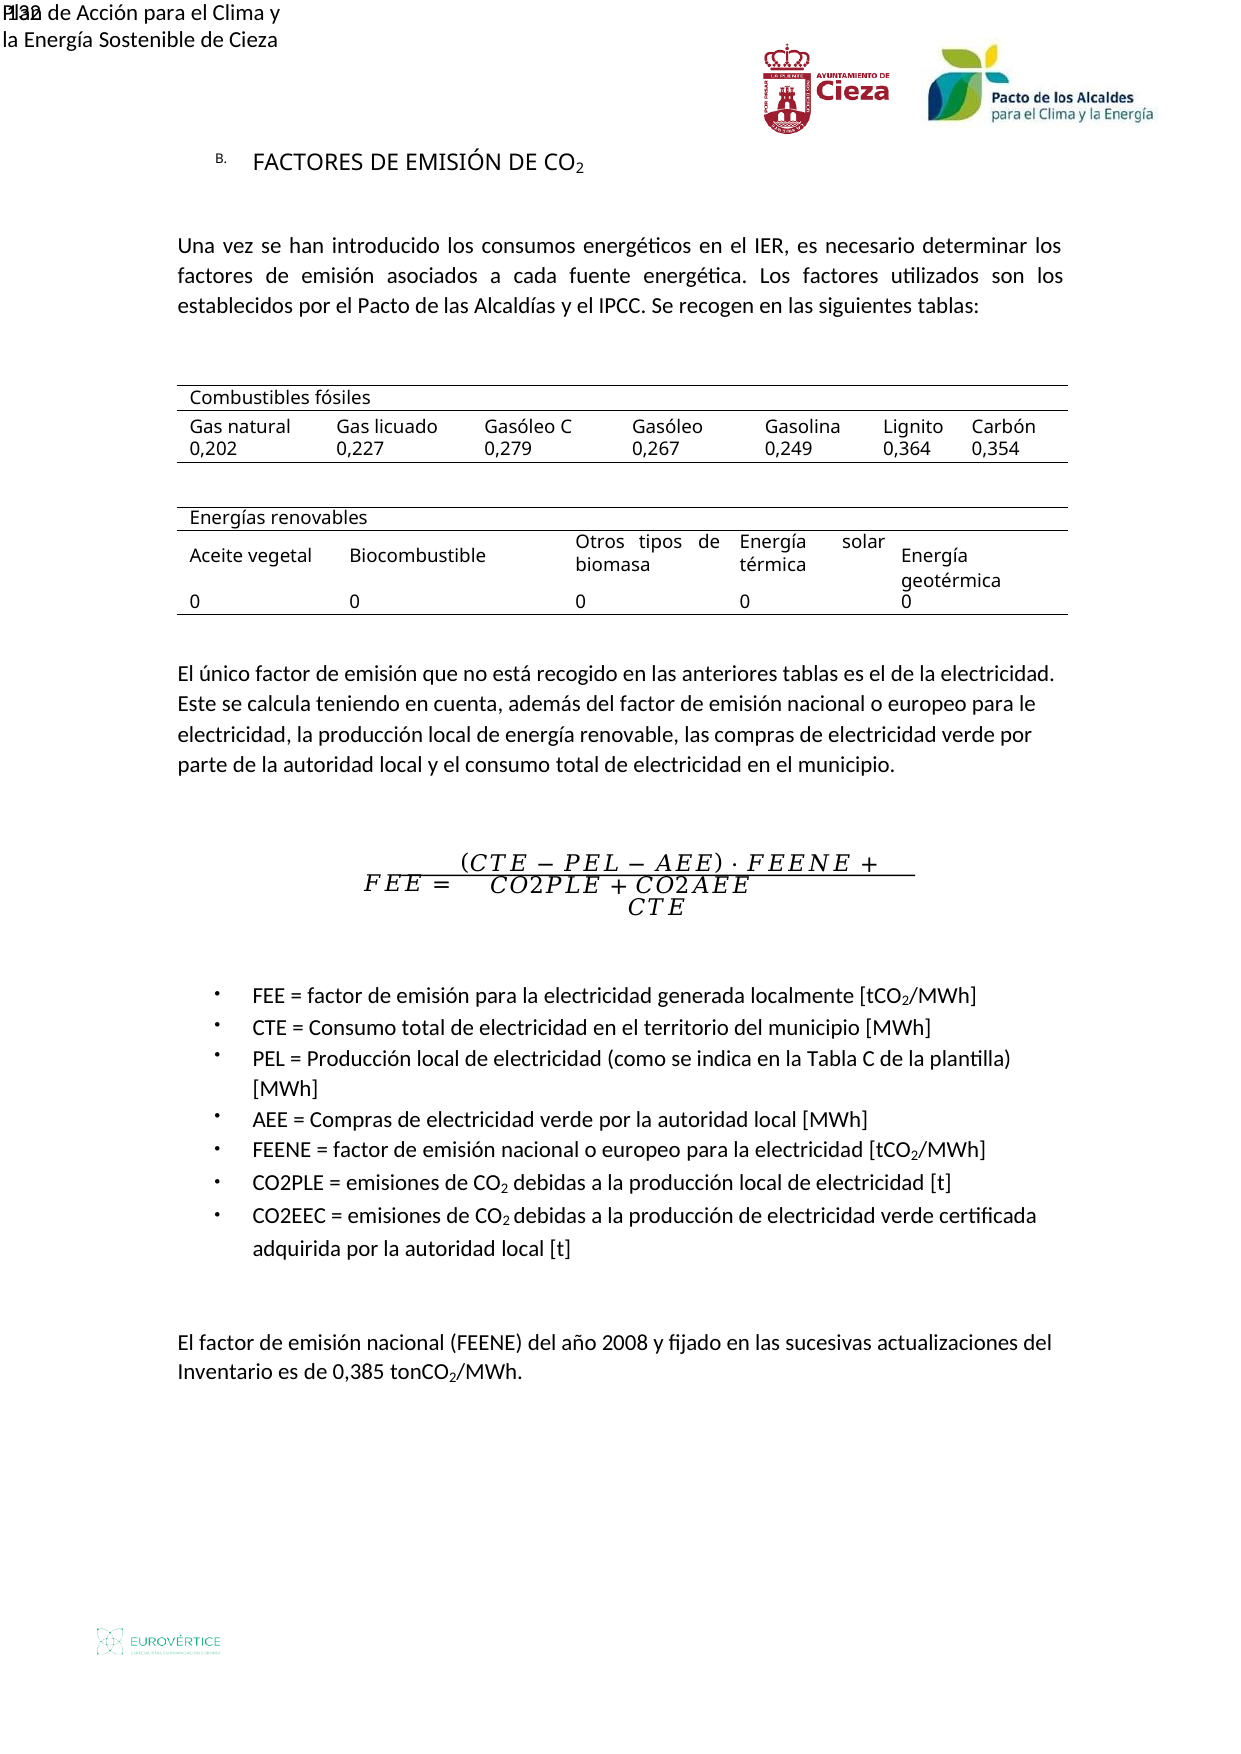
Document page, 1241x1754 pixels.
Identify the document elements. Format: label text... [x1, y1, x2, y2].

list FEENE = factor de emisión nacional o europeo para la electricidad [tCO2/MWh] [215, 1136, 1078, 1166]
table_cell Gasóleo C [454, 411, 596, 439]
table_cell Otros tipos de biomasa [521, 531, 728, 593]
picture [755, 37, 897, 139]
text 𝐹𝐸𝐸 = (𝐶𝑇𝐸 − 𝑃𝐸𝐿 − 𝐴𝐸𝐸) · 𝐹𝐸𝐸𝑁𝐸 + 𝐶𝑂2𝑃𝐿𝐸 + 𝐶𝑂2𝐴𝐸𝐸 [324, 843, 916, 898]
table_cell Lignito [856, 411, 952, 439]
table_cell Biocombustible [323, 531, 521, 593]
list FEE = factor de emisión para la electricidad generada localmente [tCO2/MWh] [215, 981, 1078, 1011]
table_cell 0 [890, 593, 1067, 614]
list CTE = Consumo total de electricidad en el territorio del municipio [MWh] [215, 1013, 1078, 1042]
text El factor de emisión nacional (FEENE) del año 2008 y fijado en las sucesivas actualizaciones del Inventario es de 0,385 tonCO2/MWh. [177, 1328, 1055, 1388]
table_cell 0 [323, 593, 521, 614]
table_cell Gasolina [729, 411, 856, 439]
table_cell Carbón [953, 411, 1067, 439]
picture [921, 38, 1159, 128]
table_cell Energía geotérmica [890, 531, 1067, 593]
list FACTORES DE EMISIÓN DE CO2 [215, 146, 1078, 180]
list PEL = Producción local de electricidad (como se indica en la Tabla C de la plantilla) [MWh] [215, 1044, 1013, 1102]
table_header Combustibles fósiles [177, 386, 1067, 410]
table_cell 0,364 [856, 439, 952, 462]
table_cell 0,227 [306, 439, 453, 462]
table_cell Energía solar térmica [728, 531, 889, 593]
table_cell 0,249 [729, 439, 856, 462]
picture [96, 1628, 221, 1655]
table_cell Gas licuado [306, 411, 453, 439]
table_cell Gasóleo [596, 411, 729, 439]
list CO2PLE = emisiones de CO2 debidas a la producción local de electricidad [t] [215, 1168, 1078, 1199]
list AEE = Compras de electricidad verde por la autoridad local [MWh] [215, 1104, 1078, 1133]
table_cell 0,279 [454, 439, 596, 462]
table_header Energías renovables [177, 508, 1067, 529]
list CO2EEC = emisiones de CO2 debidas a la producción de electricidad verde certificada adquirida por la autoridad local [t] [215, 1201, 1040, 1262]
table_cell 0,267 [596, 439, 729, 462]
table_cell 0 [177, 593, 322, 614]
table_cell 0,202 [177, 439, 306, 462]
table_cell 0 [728, 593, 889, 614]
table_cell Aceite vegetal [177, 531, 322, 593]
table_cell 0 [521, 593, 728, 614]
table_cell 0,354 [953, 439, 1067, 462]
table_cell Gas natural [177, 411, 306, 439]
text Una vez se han introducido los consumos energéticos en el IER, es necesario determinar los factores de emisión asociados a cada fuente energética. Los factores utilizados son los establecidos por el Pacto de las Alcaldías y el IPCC. Se recogen en las siguientes tablas: [177, 231, 1063, 319]
text 𝐶𝑇𝐸 [324, 898, 989, 919]
text El único factor de emisión que no está recogido en las anteriores tablas es el de la electricidad. Este se calcula teniendo en cuenta, además del factor de emisión nacional o europeo para le electricidad, la producción local de energía renovable, las compras de electricidad verde por parte de la autoridad local y el consumo total de electricidad en el municipio. [177, 659, 1058, 778]
